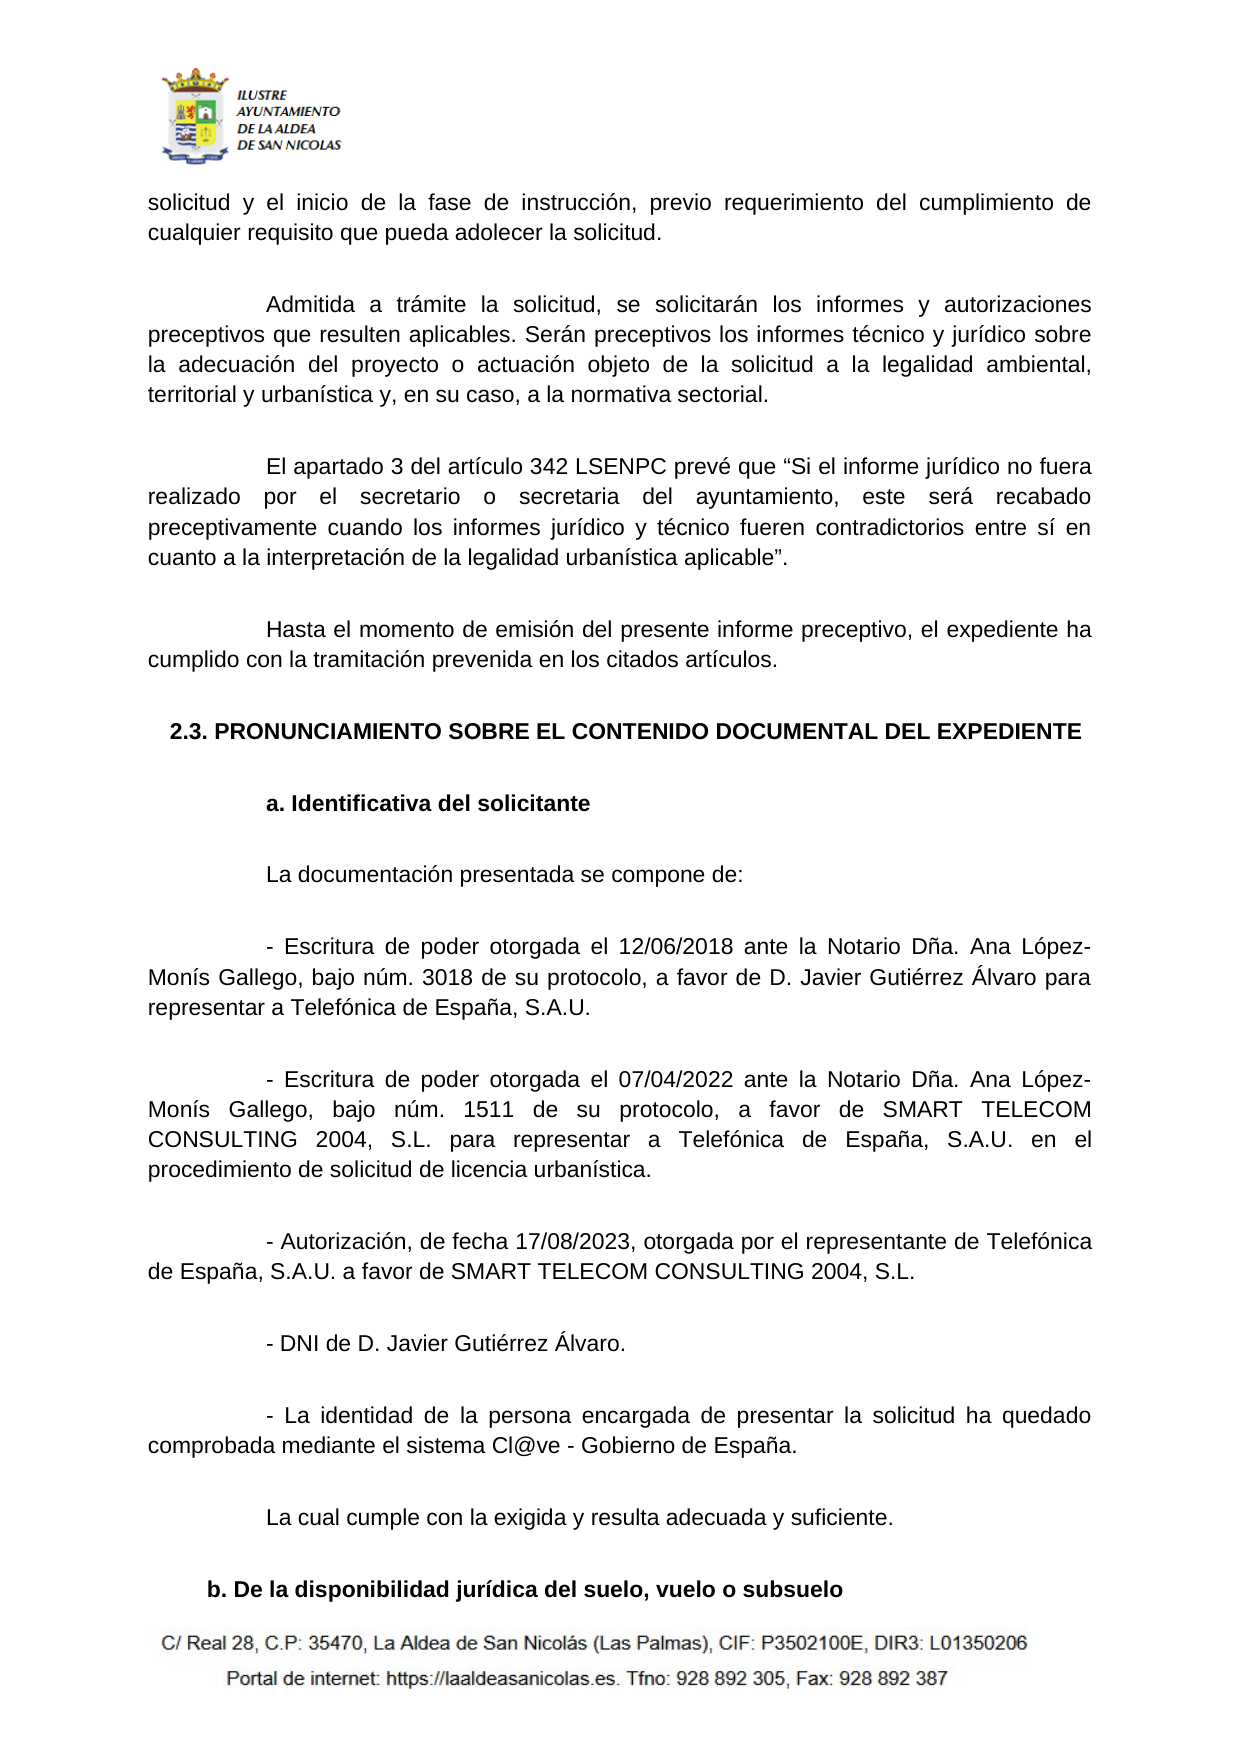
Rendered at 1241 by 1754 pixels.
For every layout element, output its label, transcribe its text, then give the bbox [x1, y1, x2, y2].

list - Escritura de poder otorgada el 07/04/2022 ante la Notario Dña. Ana López- Monís Gallego, bajo núm. 1511 de su protocolo, a favor de SMART TELECOM CONSULTING 2004, S.L. para representar a Telefónica de España, S.A.U. en el procedimiento de solicitud de licencia urbanística. [148, 1066, 1093, 1182]
list - La identidad de la persona encargada de presentar la solicitud ha quedado comprobada mediante el sistema Cl@ve - Gobierno de España. [148, 1402, 1093, 1458]
list Admitida a trámite la solicitud, se solicitarán los informes y autorizaciones preceptivos que resulten aplicables. Serán preceptivos los informes técnico y jurídico sobre la adecuación del proyecto o actuación objeto de la solicitud a la legalidad ambiental, territorial y urbanística y, en su caso, a la normativa sectorial. [148, 291, 1093, 407]
list La cual cumple con la exigida y resulta adecuada y suficiente. [148, 1504, 1093, 1530]
list 2.3. PRONUNCIAMIENTO SOBRE EL CONTENIDO DOCUMENTAL DEL EXPEDIENTE [169, 718, 1093, 744]
list solicitud y el inicio de la fase de instrucción, previo requerimiento del cumplimiento de cualquier requisito que pueda adolecer la solicitud. [148, 188, 1093, 245]
list El apartado 3 del artículo 342 LSENPC prevé que “Si el informe jurídico no fuera realizado por el secretario o secretaria del ayuntamiento, este será recabado preceptivamente cuando los informes jurídico y técnico fueren contradictorios entre sí en cuanto a la interpretación de la legalidad urbanística aplicable”. [148, 453, 1093, 570]
picture [148, 60, 357, 172]
list Hasta el momento de emisión del presente informe preceptivo, el expediente ha cumplido con la tramitación prevenida en los citados artículos. [148, 616, 1093, 672]
picture [149, 1627, 1034, 1694]
list La documentación presentada se compone de: [148, 861, 1093, 888]
list - Escritura de poder otorgada el 12/06/2018 ante la Notario Dña. Ana López-Monís Gallego, bajo núm. 3018 de su protocolo, a favor de D. Javier Gutiérrez Álvaro para representar a Telefónica de España, S.A.U. [148, 933, 1093, 1020]
list - Autorización, de fecha 17/08/2023, otorgada por el representante de Telefónica de España, S.A.U. a favor de SMART TELECOM CONSULTING 2004, S.L. [148, 1228, 1093, 1284]
list b. De la disponibilidad jurídica del suelo, vuelo o subsuelo [169, 1576, 1093, 1602]
list - DNI de D. Javier Gutiérrez Álvaro. [148, 1330, 1093, 1356]
list a. Identificativa del solicitante [148, 789, 1093, 816]
